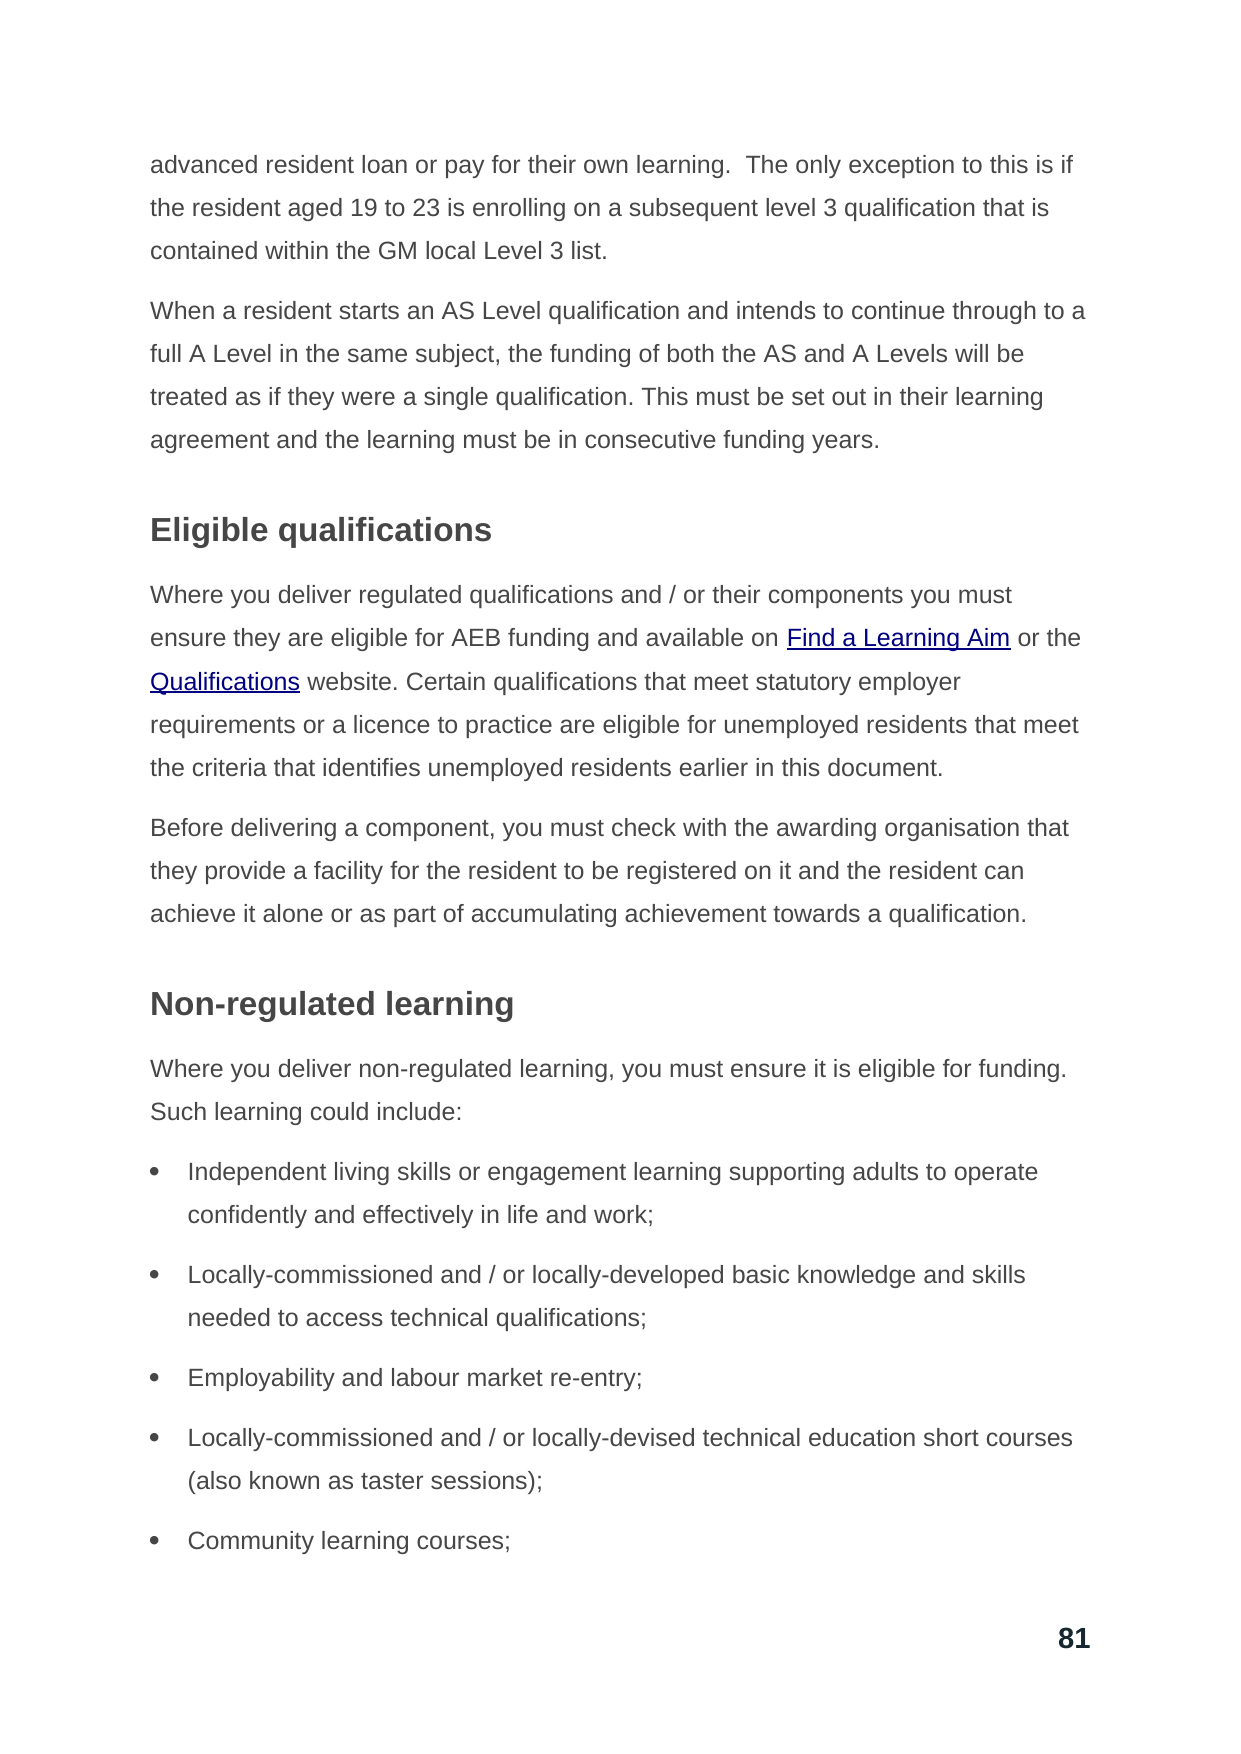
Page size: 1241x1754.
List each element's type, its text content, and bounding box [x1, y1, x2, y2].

list Independent living skills or engagement learning supporting adults to operate confidently and effectively in life and work; [150, 1157, 1090, 1229]
list Locally-commissioned and / or locally-developed basic knowledge and skills needed to access technical qualifications; [150, 1260, 1090, 1332]
list Community learning courses; [150, 1526, 1090, 1554]
list Locally-commissioned and / or locally-devised technical education short courses (also known as taster sessions); [150, 1423, 1090, 1494]
subtitle Eligible qualifications [150, 510, 1090, 549]
text Where you deliver non-regulated learning, you must ensure it is eligible for funding. Such learning could include: [150, 1054, 1090, 1126]
text Before delivering a component, you must check with the awarding organisation that they provide a facility for the resident to be registered on it and the resident can achieve it alone or as part of accumulating achievement towards a qualification. [150, 813, 1090, 928]
text When a resident starts an AS Level qualification and intends to continue through to a full A Level in the same subject, the funding of both the AS and A Levels will be treated as if they were a single qualification. This must be set out in their learning agreement and the learning must be in consecutive funding years. [150, 296, 1090, 454]
list Employability and labour market re-entry; [150, 1363, 1090, 1392]
text Where you deliver regulated qualifications and / or their components you must ensure they are eligible for AEB funding and available on Find a Learning Aim or the Qualifications website. Certain qualifications that meet statutory employer requirements or a licence to practice are eligible for unemployed residents that meet the criteria that identifies unemployed residents earlier in this document. [150, 580, 1090, 782]
subtitle Non-regulated learning [150, 984, 1090, 1022]
text advanced resident loan or pay for their own learning. The only exception to this is if the resident aged 19 to 23 is enrolling on a subsequent level 3 qualification that is contained within the GM local Level 3 list. [150, 150, 1090, 265]
